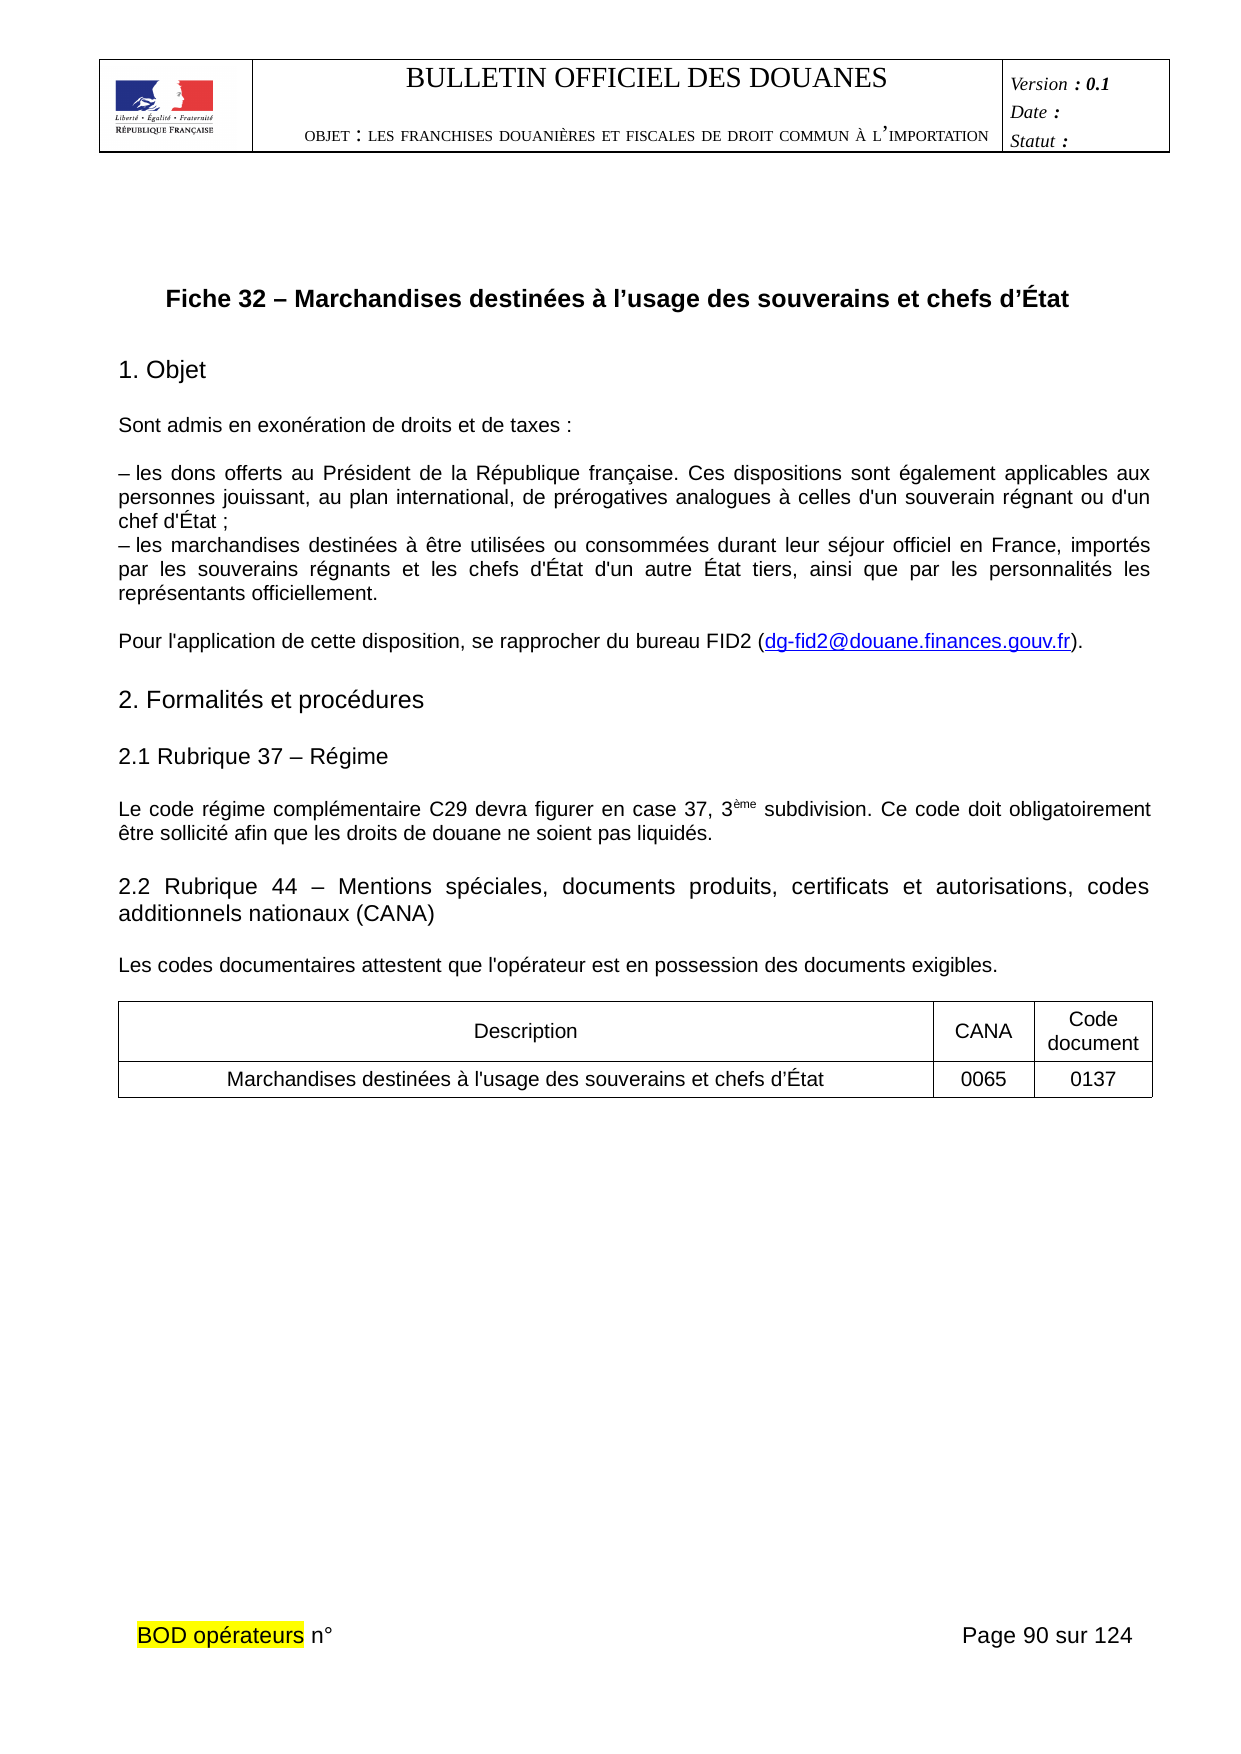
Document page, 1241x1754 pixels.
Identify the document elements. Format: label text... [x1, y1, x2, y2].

list 2.1 Rubrique 37 – Régime [118, 743, 1089, 770]
text Sont admis en exonération de droits et de taxes : [118, 413, 1089, 437]
text 2. Formalités et procédures [118, 684, 1152, 713]
text Pour l'application de cette disposition, se rapprocher du bureau FID2 (dg-fid2@douane.finances.gouv.fr). [118, 629, 1152, 653]
table_cell Marchandises destinées à l'usage des souverains et chefs d’État [119, 1062, 933, 1097]
table_cell 0137 [1035, 1062, 1152, 1097]
list Le code régime complémentaire C29 devra figurer en case 37, 3ème subdivision. Ce code doit obligatoirement être sollicité afin que les droits de douane ne soient pas liquidés. [118, 797, 1152, 845]
picture [100, 66, 238, 151]
table_cell 0065 [934, 1062, 1034, 1097]
table_header Code document [1035, 1002, 1152, 1061]
text 1. Objet [118, 355, 1152, 384]
picture [93, 66, 238, 156]
text – les dons offerts au Président de la République française. Ces dispositions sont également applicables aux personnes jouissant, au plan international, de prérogatives analogues à celles d'un souverain régnant ou d'un chef d'État ; [118, 461, 1152, 533]
list 2.2 Rubrique 44 – Mentions spéciales, documents produits, certificats et autorisations, codes additionnels nationaux (CANA) [118, 872, 1152, 926]
subtitle Fiche 32 – Marchandises destinées à l’usage des souverains et chefs d’État [106, 284, 1152, 313]
text – les marchandises destinées à être utilisées ou consommées durant leur séjour officiel en France, importés par les souverains régnants et les chefs d'État d'un autre État tiers, ainsi que par les personnalités les représentants officiellement. [118, 533, 1152, 605]
table_header Description [119, 1002, 933, 1061]
table_header CANA [934, 1002, 1034, 1061]
list Les codes documentaires attestent que l'opérateur est en possession des documents exigibles. [118, 953, 1152, 977]
